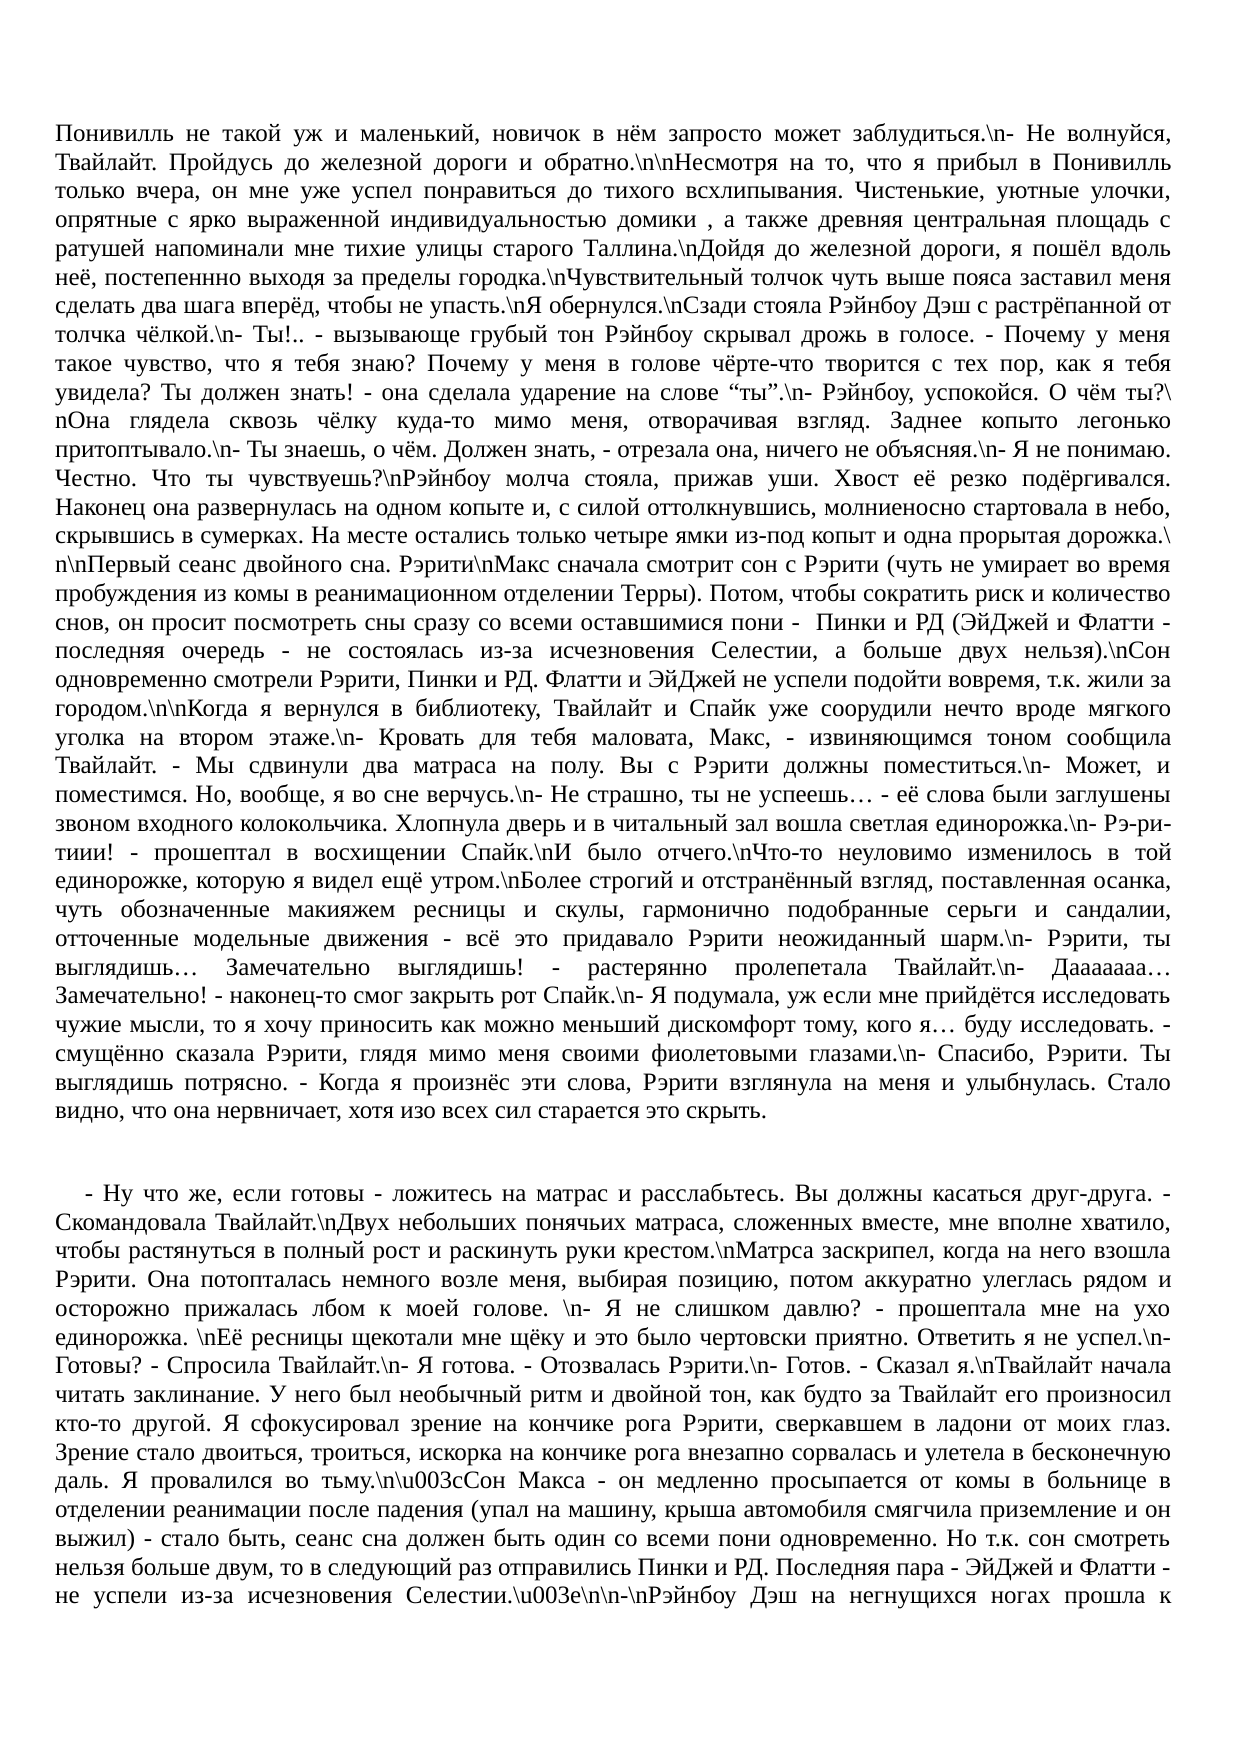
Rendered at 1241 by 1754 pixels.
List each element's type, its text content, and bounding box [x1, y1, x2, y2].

text - Ну что же, если готовы - ложитесь на матрас и расслабьтесь. Вы должны касаться друг-друга. - Скомандовала Твайлайт.\nДвух небольших понячьих матраса, сложенных вместе, мне вполне хватило, чтобы растянуться в полный рост и раскинуть руки крестом.\nМатрса заскрипел, когда на него взошла Рэрити. Она потопталась немного возле меня, выбирая позицию, потом аккуратно улеглась рядом и осторожно прижалась лбом к моей голове. \n- Я не слишком давлю? - прошептала мне на ухо единорожка. \nЕё ресницы щекотали мне щёку и это было чертовски приятно. Ответить я не успел.\n- Готовы? - Спросила Твайлайт.\n- Я готова. - Отозвалась Рэрити.\n- Готов. - Сказал я.\nТвайлайт начала читать заклинание. У него был необычный ритм и двойной тон, как будто за Твайлайт его произносил кто-то другой. Я сфокусировал зрение на кончике рога Рэрити, сверкавшем в ладони от моих глаз. Зрение стало двоиться, троиться, искорка на кончике рога внезапно сорвалась и улетела в бесконечную даль. Я провалился во тьму.\n\u003cСон Макса - он медленно просыпается от комы в больнице в отделении реанимации после падения (упал на машину, крыша автомобиля смягчила приземление и он выжил) - стало быть, сеанс сна должен быть один со всеми пони одновременно. Но т.к. сон смотреть нельзя больше двум, то в следующий раз отправились Пинки и РД. Последняя пара - ЭйДжей и Флатти - не успели из-за исчезновения Селестии.\u003e\n\n-\nРэйнбоу Дэш на негнущихся ногах прошла к [55, 1178, 1172, 1609]
text Понивилль не такой уж и маленький, новичок в нём запросто может заблудиться.\n- Не волнуйся, Твайлайт. Пройдусь до железной дороги и обратно.\n\nНесмотря на то, что я прибыл в Понивилль только вчера, он мне уже успел понравиться до тихого всхлипывания. Чистенькие, уютные улочки, опрятные с ярко выраженной индивидуальностью домики , а также древняя центральная площадь с ратушей напоминали мне тихие улицы старого Таллина.\nДойдя до железной дороги, я пошёл вдоль неё, постепеннно выходя за пределы городка.\nЧувствительный толчок чуть выше пояса заставил меня сделать два шага вперёд, чтобы не упасть.\nЯ обернулся.\nСзади стояла Рэйнбоу Дэш с растрёпанной от толчка чёлкой.\n- Ты!.. - вызывающе грубый тон Рэйнбоу скрывал дрожь в голосе. - Почему у меня такое чувство, что я тебя знаю? Почему у меня в голове чёрте-что творится с тех пор, как я тебя увидела? Ты должен знать! - она сделала ударение на слове “ты”.\n- Рэйнбоу, успокойся. О чём ты?\nОна глядела сквозь чёлку куда-то мимо меня, отворачивая взгляд. Заднее копыто легонько притоптывало.\n- Ты знаешь, о чём. Должен знать, - отрезала она, ничего не объясняя.\n- Я не понимаю. Честно. Что ты чувствуешь?\nРэйнбоу молча стояла, прижав уши. Хвост её резко подёргивался. Наконец она развернулась на одном копыте и, с силой оттолкнувшись, молниеносно стартовала в небо, скрывшись в сумерках. На месте остались только четыре ямки из-под копыт и одна прорытая дорожка.\n\nПервый сеанс двойного сна. Рэрити\nМакс сначала смотрит сон с Рэрити (чуть не умирает во время пробуждения из комы в реанимационном отделении Терры). Потом, чтобы сократить риск и количество снов, он просит посмотреть сны сразу со всеми оставшимися пони - Пинки и РД (ЭйДжей и Флатти - последняя очередь - не состоялась из-за исчезновения Селестии, а больше двух нельзя).\nСон одновременно смотрели Рэрити, Пинки и РД. Флатти и ЭйДжей не успели подойти вовремя, т.к. жили за городом.\n\nКогда я вернулся в библиотеку, Твайлайт и Спайк уже соорудили нечто вроде мягкого уголка на втором этаже.\n- Кровать для тебя маловата, Макс, - извиняющимся тоном сообщила Твайлайт. - Мы сдвинули два матраса на полу. Вы с Рэрити должны поместиться.\n- Может, и поместимся. Но, вообще, я во сне верчусь.\n- Не страшно, ты не успеешь… - её слова были заглушены звоном входного колокольчика. Хлопнула дверь и в читальный зал вошла светлая единорожка.\n- Рэ-ри-тиии! - прошептал в восхищении Спайк.\nИ было отчего.\nЧто-то неуловимо изменилось в той единорожке, которую я видел ещё утром.\nБолее строгий и отстранённый взгляд, поставленная осанка, чуть обозначенные макияжем ресницы и скулы, гармонично подобранные серьги и сандалии, отточенные модельные движения - всё это придавало Рэрити неожиданный шарм.\n- Рэрити, ты выглядишь… Замечательно выглядишь! - растерянно пролепетала Твайлайт.\n- Дааааааа… Замечательно! - наконец-то смог закрыть рот Спайк.\n- Я подумала, уж если мне прийдётся исследовать чужие мысли, то я хочу приносить как можно меньший дискомфорт тому, кого я… буду исследовать. - смущённо сказала Рэрити, глядя мимо меня своими фиолетовыми глазами.\n- Спасибо, Рэрити. Ты выглядишь потрясно. - Когда я произнёс эти слова, Рэрити взглянула на меня и улыбнулась. Стало видно, что она нервничает, хотя изо всех сил старается это скрыть. [55, 118, 1172, 1124]
